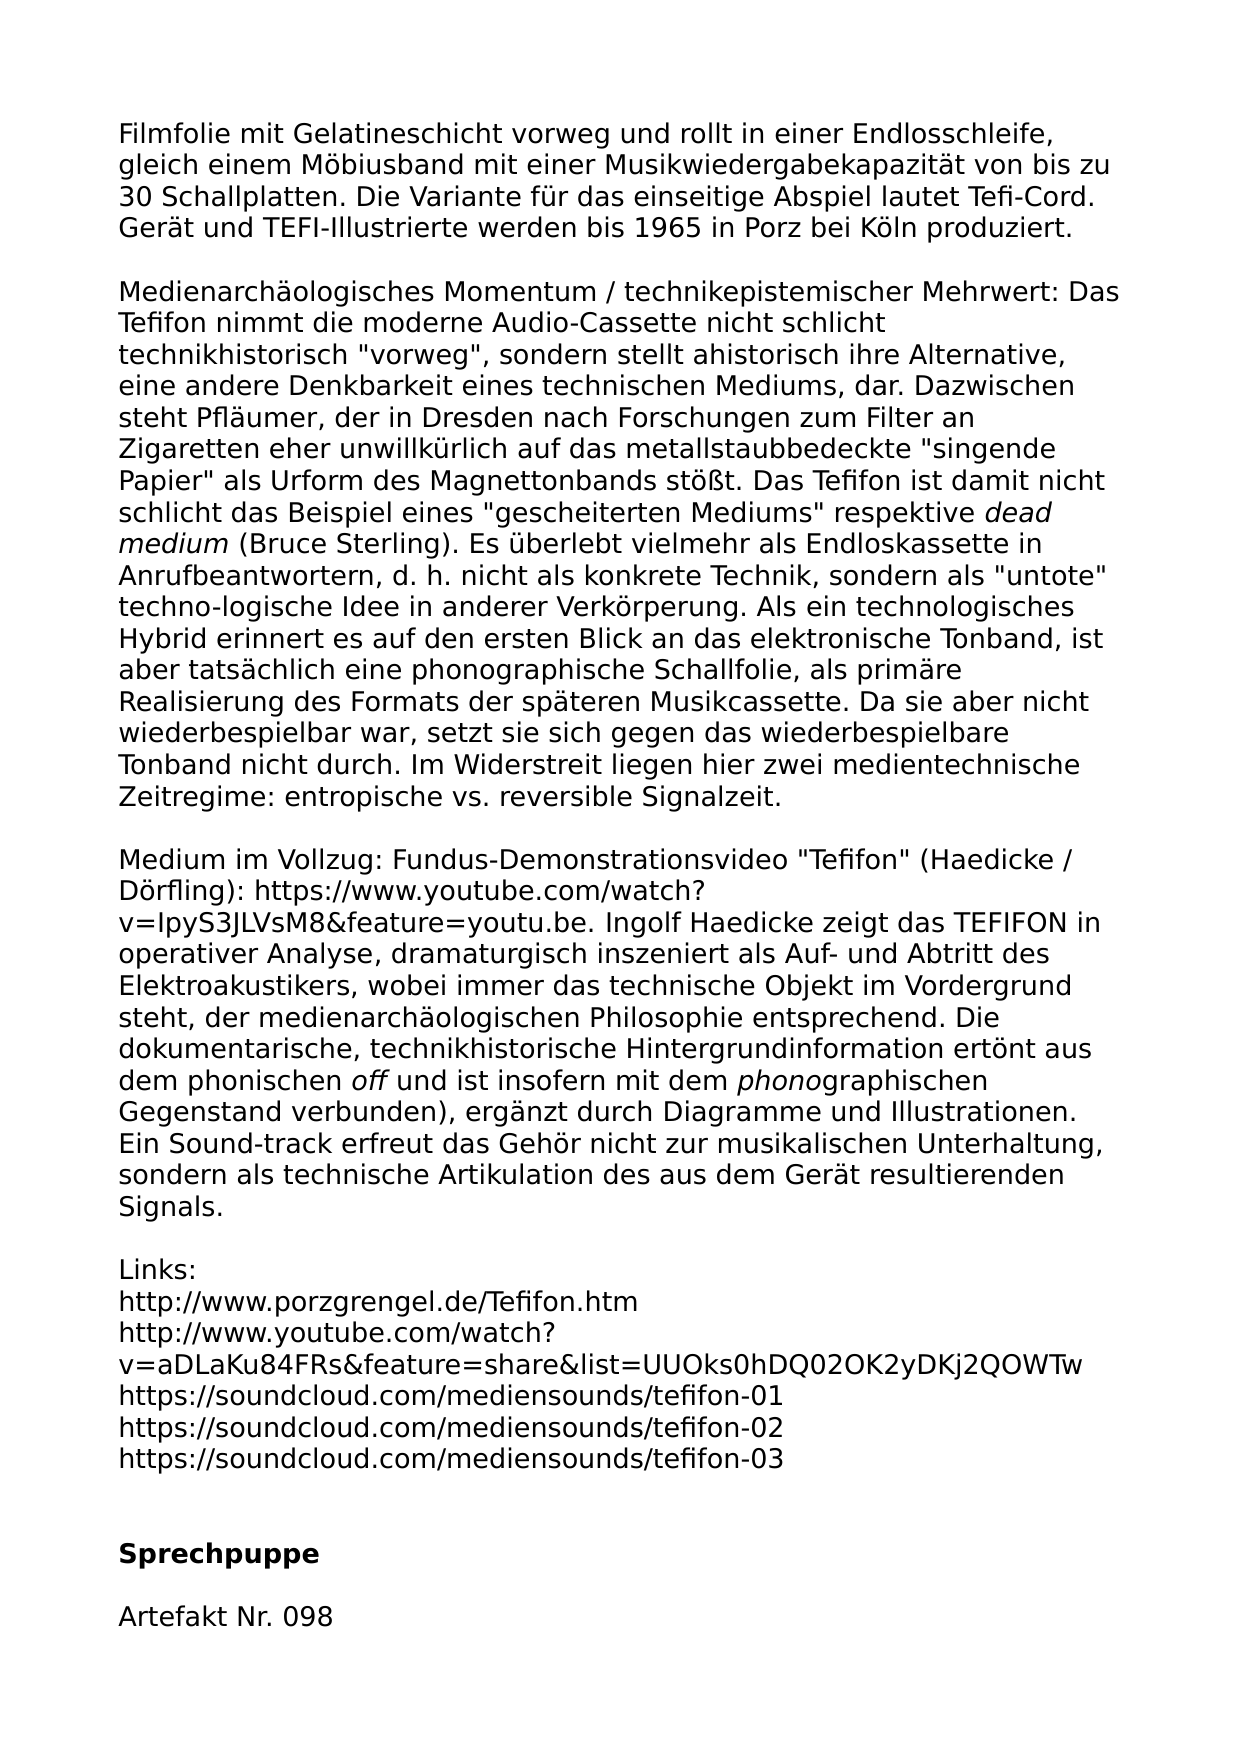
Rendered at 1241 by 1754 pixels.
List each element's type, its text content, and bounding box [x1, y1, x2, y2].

text http://www.porzgrengel.de/Tefifon.htm [118, 1286, 1122, 1317]
text Medium im Vollzug: Fundus-Demonstrationsvideo "Tefifon" (Haedicke / Dörfling): https://www.youtube.com/watch?v=IpyS3JLVsM8&feature=youtu.be. Ingolf Haedicke zeigt das TEFIFON in operativer Analyse, dramaturgisch inszeniert als Auf- und Abtritt des Elektroakustikers, wobei immer das technische Objekt im Vordergrund steht, der medienarchäologischen Philosophie entsprechend. Die dokumentarische, technikhistorische Hintergrundinformation ertönt aus dem phonischen off und ist insofern mit dem phonographischen Gegenstand verbunden), ergänzt durch Diagramme und Illustrationen. Ein Sound-track erfreut das Gehör nicht zur musikalischen Unterhaltung, sondern als technische Artikulation des aus dem Gerät resultierenden Signals. [118, 844, 1122, 1223]
text Links: [118, 1254, 1122, 1286]
text http://www.youtube.com/watch?v=aDLaKu84FRs&feature=share&list=UUOks0hDQ02OK2yDKj2QOWTw [118, 1317, 1122, 1381]
text https://soundcloud.com/mediensounds/tefifon-03 [118, 1444, 1122, 1475]
text https://soundcloud.com/mediensounds/tefifon-01 [118, 1381, 1122, 1412]
text Medienarchäologisches Momentum / technikepistemischer Mehrwert: Das Tefifon nimmt die moderne Audio-Cassette nicht schlicht technikhistorisch "vorweg", sondern stellt ahistorisch ihre Alternative, eine andere Denkbarkeit eines technischen Mediums, dar. Dazwischen steht Pfläumer, der in Dresden nach Forschungen zum Filter an Zigaretten eher unwillkürlich auf das metallstaubbedeckte "singende Papier" als Urform des Magnettonbands stößt. Das Tefifon ist damit nicht schlicht das Beispiel eines "gescheiterten Mediums" respektive dead medium (Bruce Sterling). Es überlebt vielmehr als Endloskassette in Anrufbeantwortern, d. h. nicht als konkrete Technik, sondern als "untote" techno-logische Idee in anderer Verkörperung. Als ein technologisches Hybrid erinnert es auf den ersten Blick an das elektronische Tonband, ist aber tatsächlich eine phonographische Schallfolie, als primäre Realisierung des Formats der späteren Musikcassette. Da sie aber nicht wiederbespielbar war, setzt sie sich gegen das wiederbespielbare Tonband nicht durch. Im Widerstreit liegen hier zwei medientechnische Zeitregime: entropische vs. reversible Signalzeit. [118, 276, 1122, 812]
text Sprechpuppe [118, 1538, 1122, 1570]
text Filmfolie mit Gelatineschicht vorweg und rollt in einer Endlosschleife, gleich einem Möbiusband mit einer Musikwiedergabekapazität von bis zu 30 Schallplatten. Die Variante für das einseitige Abspiel lautet Tefi-Cord. Gerät und TEFI-Illustrierte werden bis 1965 in Porz bei Köln produziert. [118, 118, 1122, 244]
text https://soundcloud.com/mediensounds/tefifon-02 [118, 1412, 1122, 1444]
text Artefakt Nr. 098 [118, 1602, 1122, 1633]
